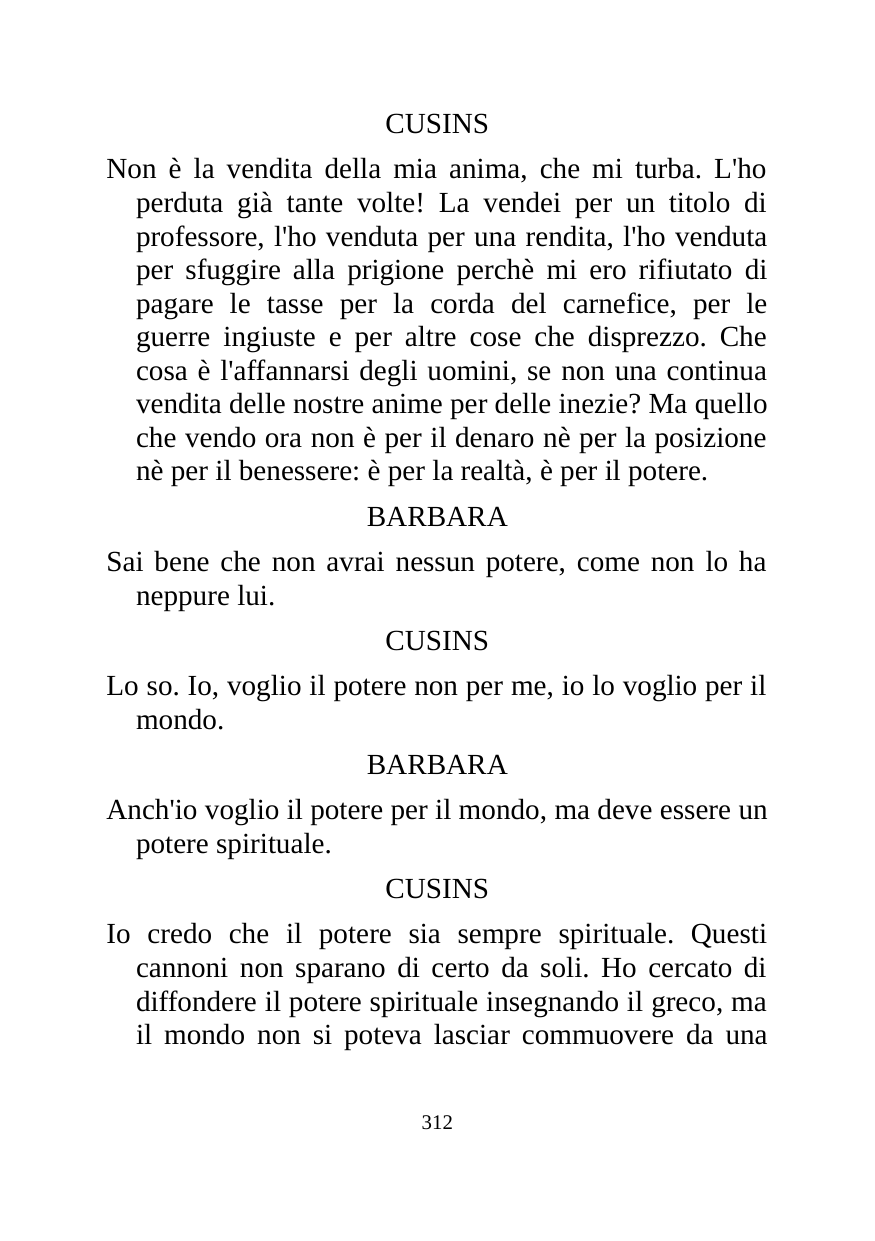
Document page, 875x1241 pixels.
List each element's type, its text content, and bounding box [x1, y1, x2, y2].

text Anch'io voglio il potere per il mondo, ma deve essere un potere spirituale. [106, 792, 768, 859]
text CUSINS [106, 623, 768, 656]
text Io credo che il potere sia sempre spirituale. Questi cannoni non sparano di certo da soli. Ho cercato di diffondere il potere spirituale insegnando il greco, ma il mondo non si poteva lasciar commuovere da una [106, 917, 768, 1051]
text CUSINS [106, 106, 768, 140]
text Lo so. Io, voglio il potere non per me, io lo voglio per il mondo. [106, 668, 768, 735]
text CUSINS [106, 871, 768, 905]
text BARBARA [106, 499, 768, 532]
text Non è la vendita della mia anima, che mi turba. L'ho perduta già tante volte! La vendei per un titolo di professore, l'ho venduta per una rendita, l'ho venduta per sfuggire alla prigione perchè mi ero rifiutato di pagare le tasse per la corda del carnefice, per le guerre ingiuste e per altre cose che disprezzo. Che cosa è l'affannarsi degli uomini, se non una continua vendita delle nostre anime per delle inezie? Ma quello che vendo ora non è per il denaro nè per la posizione nè per il benessere: è per la realtà, è per il potere. [106, 152, 768, 487]
text Sai bene che non avrai nessun potere, come non lo ha neppure lui. [106, 544, 768, 611]
text BARBARA [106, 747, 768, 781]
